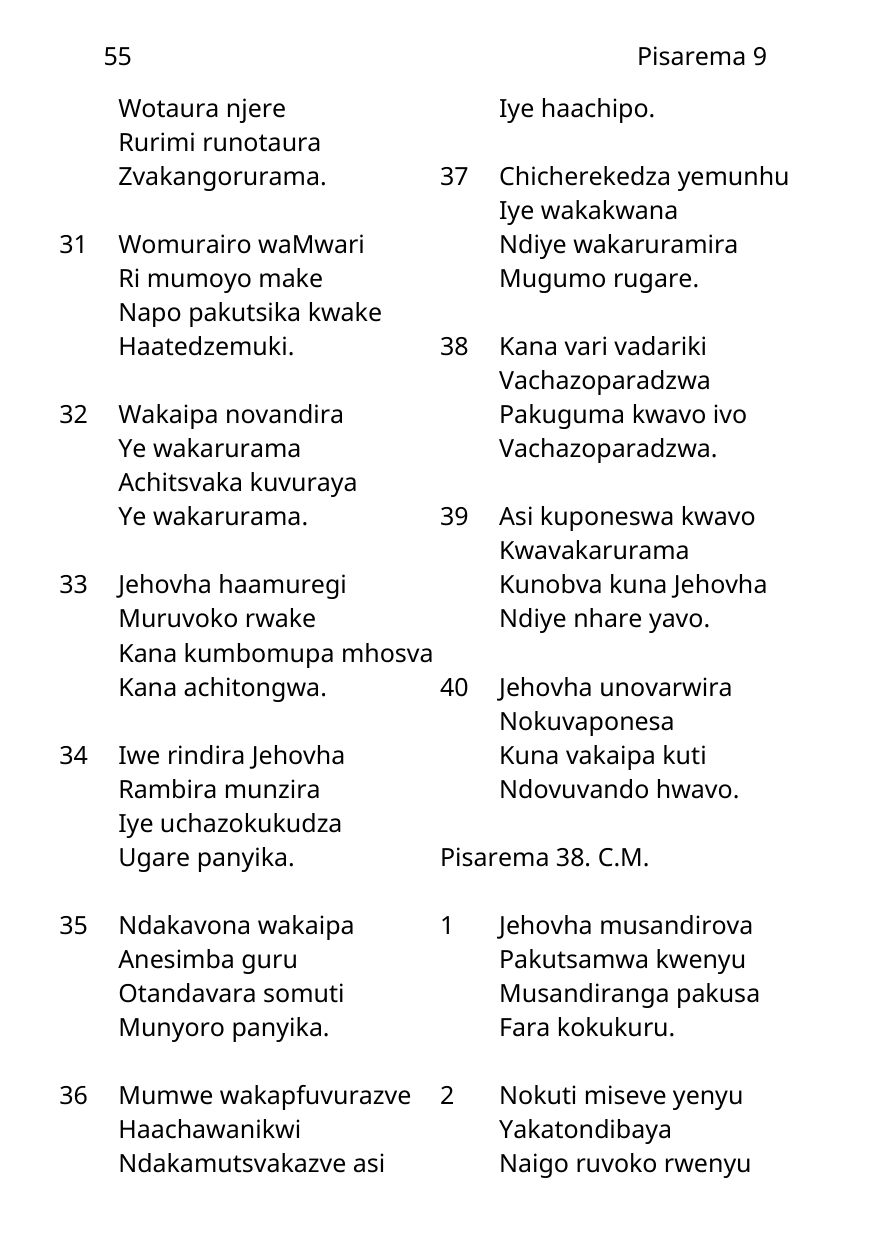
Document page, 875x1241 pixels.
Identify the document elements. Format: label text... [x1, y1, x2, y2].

text Ndovuvando hwavo. [440, 771, 815, 806]
text Kuna vakaipa kuti [440, 737, 815, 771]
text 39 Asi kuponeswa kwavo [440, 499, 815, 533]
text 40 Jehovha unovarwira [440, 669, 815, 703]
text Ugare panyika. [59, 839, 434, 874]
text 34 Iwe rindira Jehovha [59, 737, 434, 771]
text Pakuguma kwavo ivo [440, 397, 815, 431]
text Ye wakarurama. [59, 499, 434, 533]
text Vachazoparadzwa [440, 363, 815, 397]
text Zvakangorurama. [59, 158, 434, 192]
text Anesimba guru [59, 942, 434, 976]
text Pakutsamwa kwenyu [440, 942, 815, 976]
text Iye wakakwana [440, 192, 815, 226]
text Pisarema 38. C.M. [440, 839, 815, 874]
text Nokuvaponesa [440, 703, 815, 737]
text 1 Jehovha musandirova [440, 908, 815, 942]
text 32 Wakaipa novandira [59, 397, 434, 431]
text 33 Jehovha haamuregi [59, 567, 434, 601]
text Muruvoko rwake [59, 601, 434, 635]
text Musandiranga pakusa [440, 976, 815, 1010]
text 36 Mumwe wakapfuvurazve [59, 1078, 434, 1112]
text Ye wakarurama [59, 431, 434, 465]
text Rambira munzira [59, 771, 434, 806]
text Yakatondibaya [440, 1112, 815, 1146]
text Mugumo rugare. [440, 261, 815, 294]
text Naigo ruvoko rwenyu [440, 1146, 815, 1180]
text Haachawanikwi [59, 1112, 434, 1146]
text Vachazoparadzwa. [440, 431, 815, 465]
text Achitsvaka kuvuraya [59, 465, 434, 499]
text Kana achitongwa. [59, 669, 434, 703]
text 35 Ndakavona wakaipa [59, 908, 434, 942]
text Wotaura njere [59, 90, 434, 124]
text Munyoro panyika. [59, 1010, 434, 1044]
text 37 Chicherekedza yemunhu [440, 158, 815, 192]
text Iye uchazokukudza [59, 806, 434, 839]
text Iye haachipo. [440, 90, 815, 124]
text Kunobva kuna Jehovha [440, 567, 815, 601]
text Fara kokukuru. [440, 1010, 815, 1044]
text Ndakamutsvakazve asi [59, 1146, 434, 1180]
text Otandavara somuti [59, 976, 434, 1010]
text Kwavakarurama [440, 533, 815, 567]
text Kana kumbomupa mhosva [59, 635, 434, 669]
text 38 Kana vari vadariki [440, 329, 815, 363]
text 2 Nokuti miseve yenyu [440, 1078, 815, 1112]
text Napo pakutsika kwake [59, 294, 434, 329]
text Ri mumoyo make [59, 261, 434, 294]
text Rurimi runotaura [59, 124, 434, 158]
text Ndiye wakaruramira [440, 226, 815, 261]
text Ndiye nhare yavo. [440, 601, 815, 635]
text Haatedzemuki. [59, 329, 434, 363]
text 31 Womurairo waMwari [59, 226, 434, 261]
